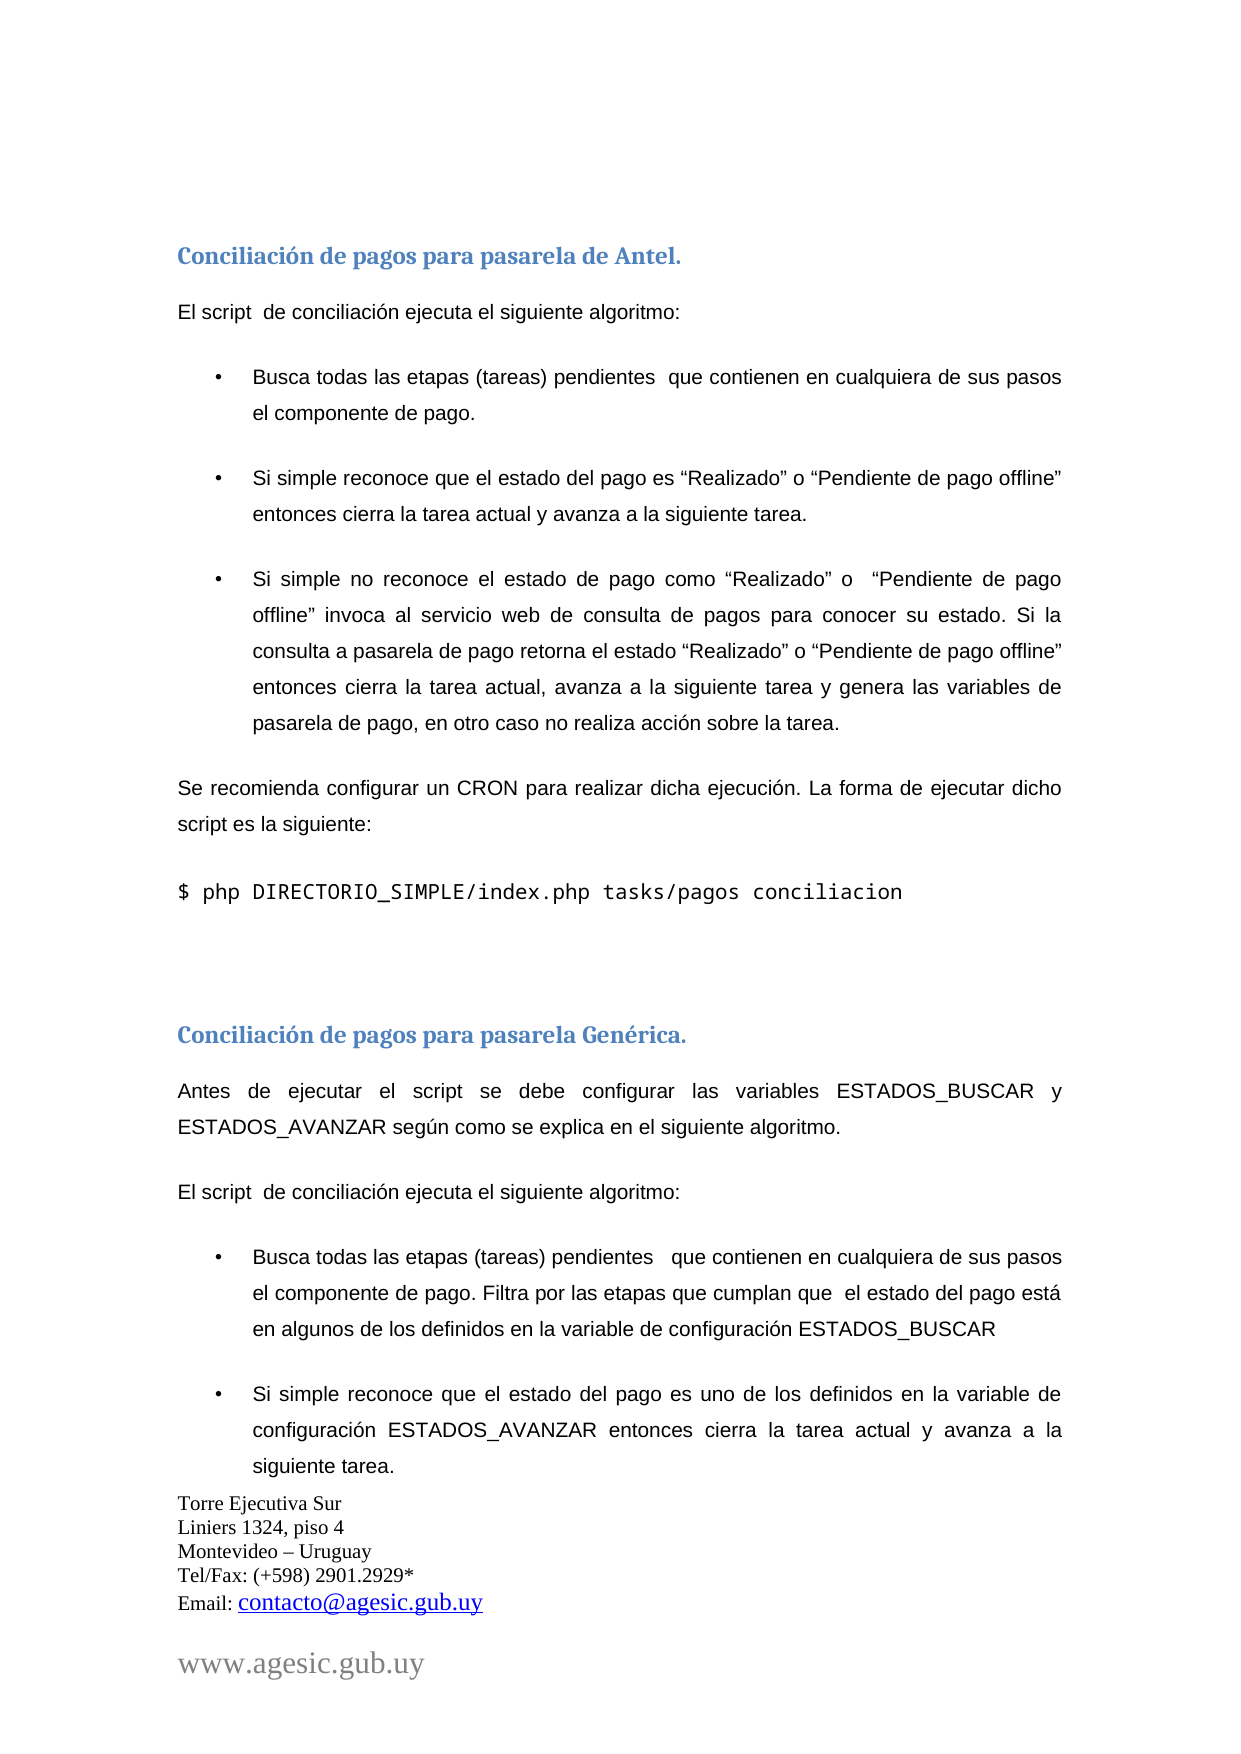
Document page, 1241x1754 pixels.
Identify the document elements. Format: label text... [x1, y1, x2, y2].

text El script de conciliación ejecuta el siguiente algoritmo: [177, 1180, 1063, 1204]
list Si simple reconoce que el estado del pago es uno de los definidos en la variable de configuración ESTADOS_AVANZAR entonces cierra la tarea actual y avanza a la siguiente tarea. [215, 1382, 1063, 1478]
list Busca todas las etapas (tareas) pendientes que contienen en cualquiera de sus pasos el componente de pago. Filtra por las etapas que cumplan que el estado del pago está en algunos de los definidos en la variable de configuración ESTADOS_BUSCAR [215, 1245, 1063, 1341]
subtitle Conciliación de pagos para pasarela de Antel. [177, 242, 1063, 271]
list Si simple no reconoce el estado de pago como “Realizado” o “Pendiente de pago offline” invoca al servicio web de consulta de pagos para conocer su estado. Si la consulta a pasarela de pago retorna el estado “Realizado” o “Pendiente de pago offline” entonces cierra la tarea actual, avanza a la siguiente tarea y genera las variables de pasarela de pago, en otro caso no realiza acción sobre la tarea. [215, 567, 1063, 735]
list Busca todas las etapas (tareas) pendientes que contienen en cualquiera de sus pasos el componente de pago. [215, 365, 1063, 425]
text $ php DIRECTORIO_SIMPLE/index.php tasks/pagos conciliacion [177, 877, 1063, 906]
text Se recomienda configurar un CRON para realizar dicha ejecución. La forma de ejecutar dicho script es la siguiente: [177, 776, 1063, 836]
list Si simple reconoce que el estado del pago es “Realizado” o “Pendiente de pago offline” entonces cierra la tarea actual y avanza a la siguiente tarea. [215, 466, 1063, 526]
subtitle Conciliación de pagos para pasarela Genérica. [177, 1021, 1063, 1049]
text El script de conciliación ejecuta el siguiente algoritmo: [177, 300, 1063, 324]
text Antes de ejecutar el script se debe configurar las variables ESTADOS_BUSCAR y ESTADOS_AVANZAR según como se explica en el siguiente algoritmo. [177, 1079, 1063, 1138]
